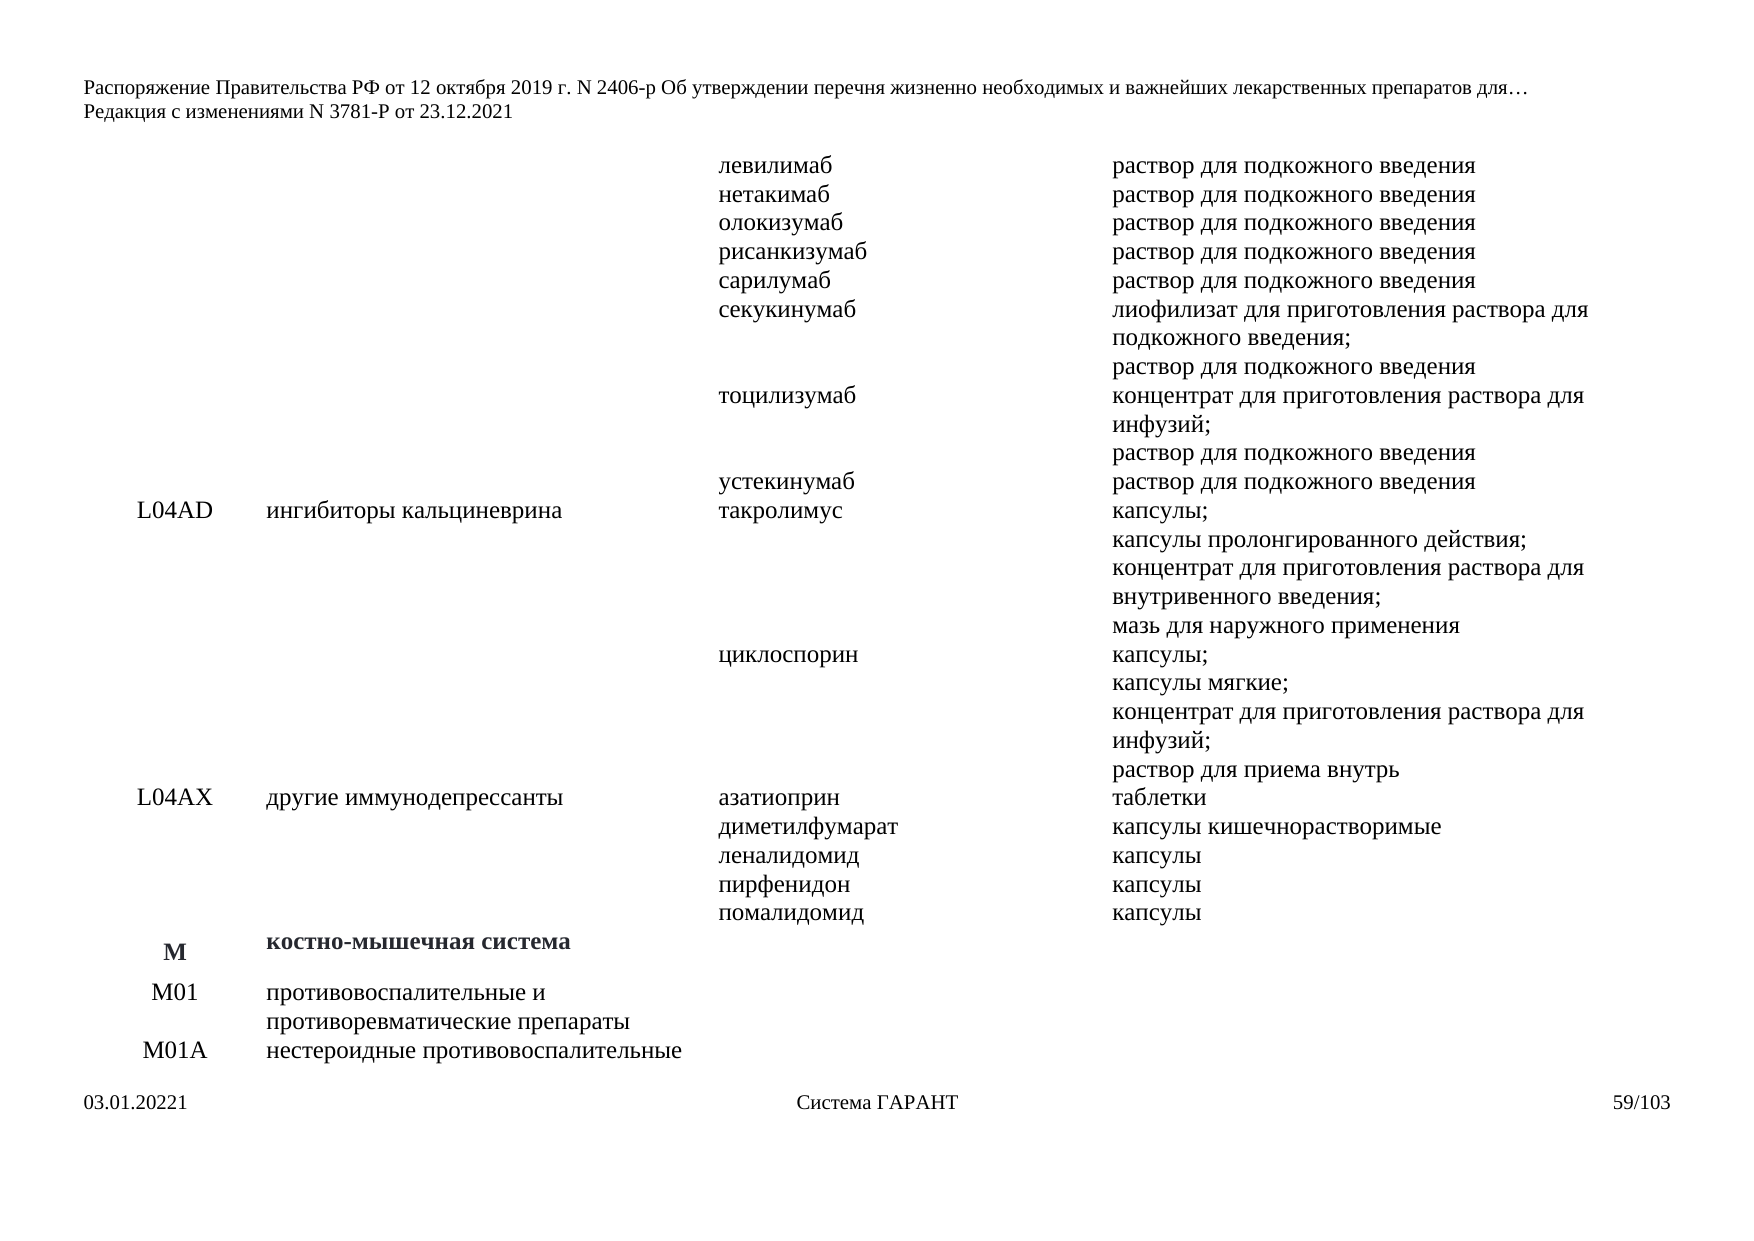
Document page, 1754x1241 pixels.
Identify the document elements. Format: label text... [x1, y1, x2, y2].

table_cell тоцилизумаб [707, 380, 1101, 466]
table_cell [95, 236, 255, 265]
table_cell противовоспалительные и противоревматические препараты [255, 978, 707, 1035]
table_cell концентрат для приготовления раствора для инфузий; раствор для подкожного введения [1101, 380, 1669, 466]
table_cell лиофилизат для приготовления раствора для подкожного введения; раствор для подкожного введения [1101, 294, 1669, 380]
table_cell раствор для подкожного введения [1101, 466, 1669, 495]
table_cell капсулы кишечнорастворимые [1101, 811, 1669, 840]
table_cell раствор для подкожного введения [1101, 265, 1669, 294]
table_cell [255, 840, 707, 869]
table_cell [95, 150, 255, 179]
table_cell [255, 811, 707, 840]
table_cell [255, 898, 707, 926]
table_cell [95, 898, 255, 926]
table_cell секукинумаб [707, 294, 1101, 380]
table_cell L04AX [95, 783, 255, 811]
table_cell [95, 869, 255, 897]
table_cell [255, 208, 707, 236]
table_cell капсулы [1101, 840, 1669, 869]
table_cell [95, 380, 255, 466]
table_cell [95, 466, 255, 495]
table_cell устекинумаб [707, 466, 1101, 495]
table_cell [707, 978, 1101, 1035]
table_cell другие иммунодепрессанты [255, 783, 707, 811]
table_cell [255, 236, 707, 265]
table_cell [255, 294, 707, 380]
table_cell таблетки [1101, 783, 1669, 811]
table_cell [255, 639, 707, 782]
table_cell [95, 265, 255, 294]
table_cell ингибиторы кальциневрина [255, 495, 707, 639]
table_cell [1101, 1035, 1669, 1064]
table_cell [95, 811, 255, 840]
table_cell раствор для подкожного введения [1101, 208, 1669, 236]
table_cell циклоспорин [707, 639, 1101, 782]
table_cell [255, 466, 707, 495]
table_cell нестероидные противовоспалительные [255, 1035, 707, 1064]
table_cell [95, 208, 255, 236]
table_cell M01A [95, 1035, 255, 1064]
table_cell [95, 294, 255, 380]
table_cell [95, 179, 255, 207]
table_cell азатиоприн [707, 783, 1101, 811]
table_cell нетакимаб [707, 179, 1101, 207]
table_cell костно-мышечная система [255, 926, 707, 977]
table_cell раствор для подкожного введения [1101, 179, 1669, 207]
table_cell раствор для подкожного введения [1101, 150, 1669, 179]
table_cell диметилфумарат [707, 811, 1101, 840]
table_cell капсулы; капсулы мягкие; концентрат для приготовления раствора для инфузий; раствор для приема внутрь [1101, 639, 1669, 782]
table_cell [255, 869, 707, 897]
table_cell помалидомид [707, 898, 1101, 926]
table_cell [707, 1035, 1101, 1064]
table_cell рисанкизумаб [707, 236, 1101, 265]
table_cell капсулы [1101, 869, 1669, 897]
table_cell раствор для подкожного введения [1101, 236, 1669, 265]
table_cell [1101, 926, 1669, 977]
table_cell олокизумаб [707, 208, 1101, 236]
table_cell [95, 639, 255, 782]
table_cell [1101, 978, 1669, 1035]
table_cell капсулы [1101, 898, 1669, 926]
table_cell [255, 380, 707, 466]
table_cell L04AD [95, 495, 255, 639]
table_cell такролимус [707, 495, 1101, 639]
table_cell [707, 926, 1101, 977]
table_cell [255, 265, 707, 294]
table_cell капсулы; капсулы пролонгированного действия; концентрат для приготовления раствора для внутривенного введения; мазь для наружного применения [1101, 495, 1669, 639]
table_cell M [95, 926, 255, 977]
table_cell пирфенидон [707, 869, 1101, 897]
table_cell [95, 840, 255, 869]
table_cell [255, 150, 707, 179]
table_cell сарилумаб [707, 265, 1101, 294]
table_cell левилимаб [707, 150, 1101, 179]
table_cell леналидомид [707, 840, 1101, 869]
table_cell M01 [95, 978, 255, 1035]
table_cell [255, 179, 707, 207]
